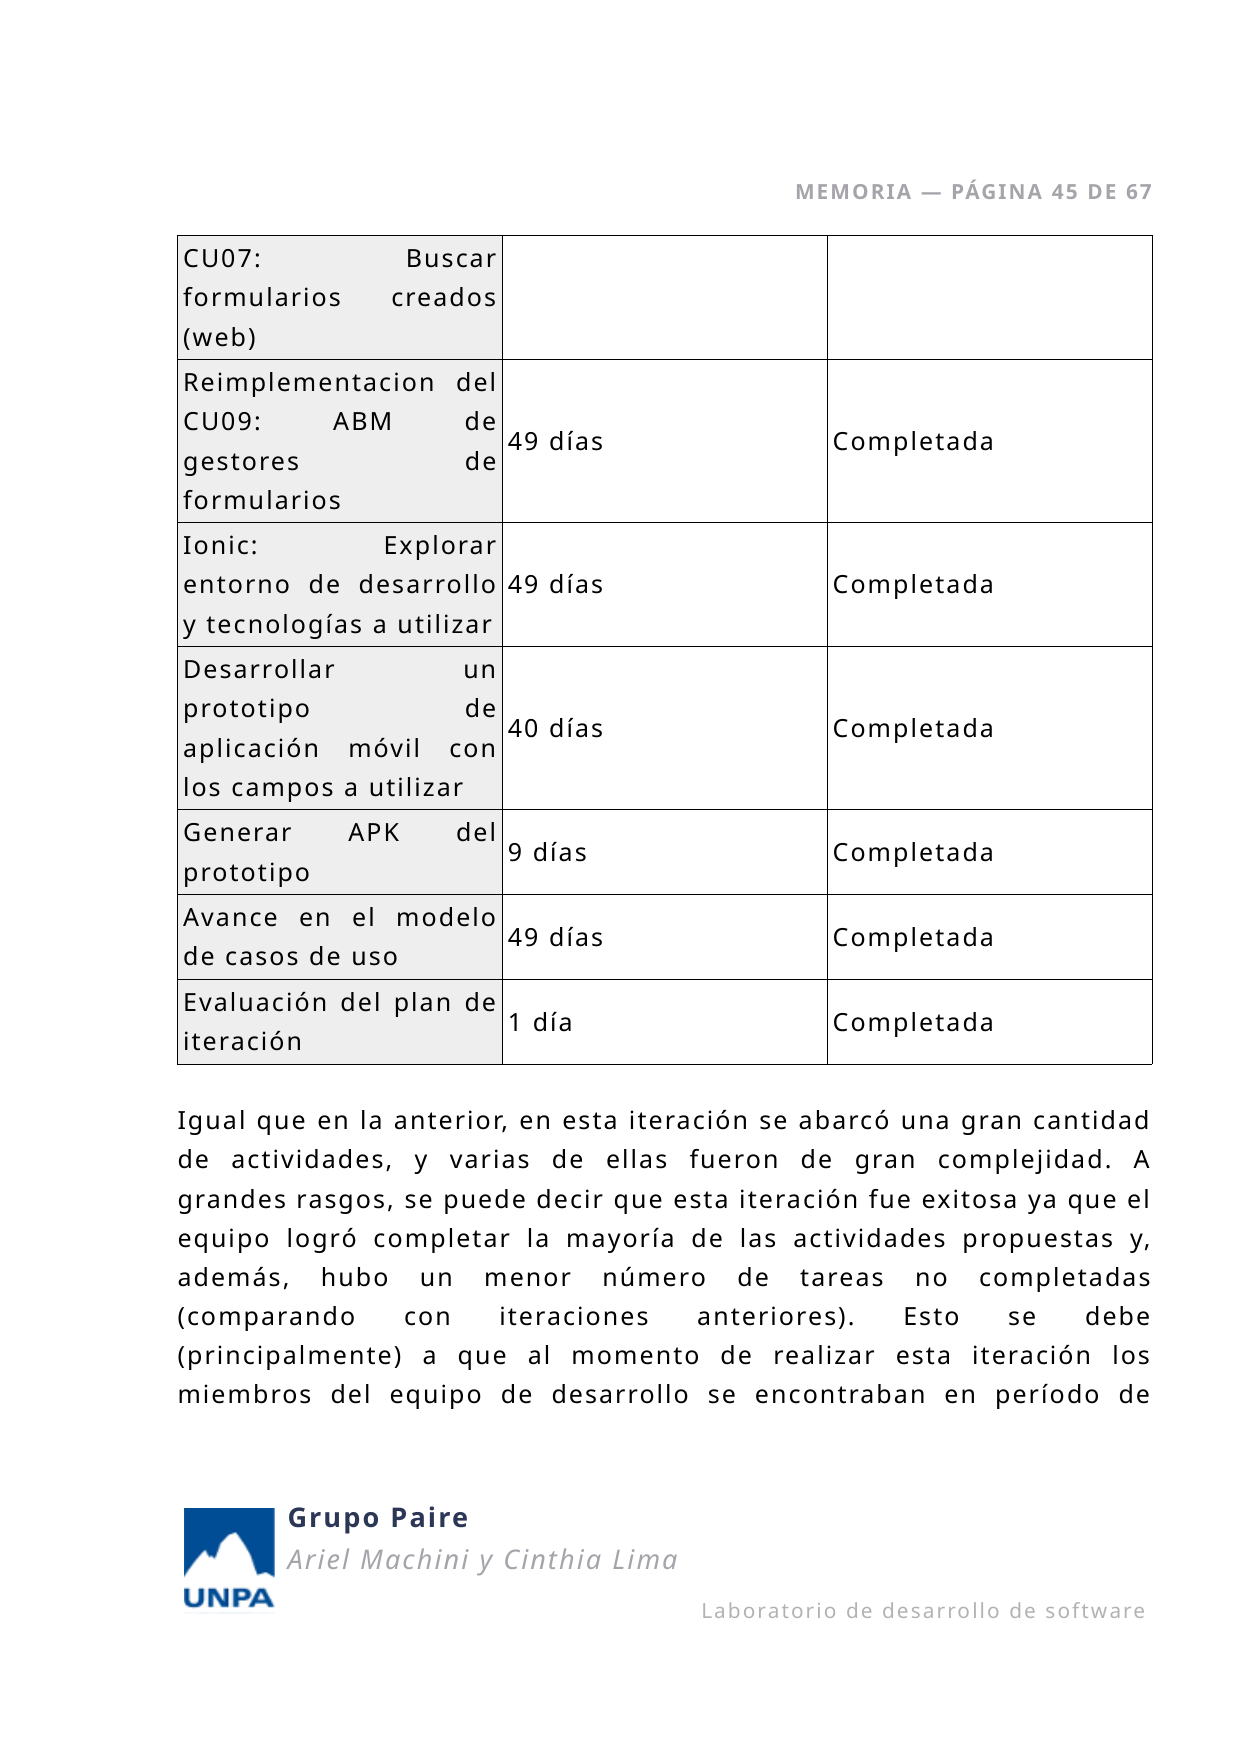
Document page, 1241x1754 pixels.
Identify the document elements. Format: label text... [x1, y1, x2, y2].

table_cell 49 días [503, 360, 827, 522]
table_cell Completada [828, 523, 1152, 646]
table_cell Completada [828, 360, 1152, 522]
table_cell 40 días [503, 647, 827, 809]
table_cell Evaluación del plan de iteración [178, 980, 502, 1064]
table_cell 1 día [503, 980, 827, 1064]
table_cell CU07: Buscar formularios creados (web) [178, 236, 502, 359]
table_cell [828, 236, 1152, 359]
table_cell 49 días [503, 523, 827, 646]
table_cell Completada [828, 895, 1152, 979]
table_cell Reimplementacion del CU09: ABM de gestores de formularios [178, 360, 502, 522]
table_cell [503, 236, 827, 359]
table_cell Completada [828, 810, 1152, 894]
table_cell Ionic: Explorar entorno de desarrollo y tecnologías a utilizar [178, 523, 502, 646]
table_cell 49 días [503, 895, 827, 979]
table_cell Completada [828, 647, 1152, 809]
table_cell Generar APK del prototipo [178, 810, 502, 894]
picture [184, 1508, 275, 1614]
table_cell Completada [828, 980, 1152, 1064]
table_cell Desarrollar un prototipo de aplicación móvil con los campos a utilizar [178, 647, 502, 809]
table_cell Avance en el modelo de casos de uso [178, 895, 502, 979]
text Igual que en la anterior, en esta iteración se abarcó una gran cantidad de actividades, y varias de ellas fueron de gran complejidad. A grandes rasgos, se puede decir que esta iteración fue exitosa ya que el equipo logró completar la mayoría de las actividades propuestas y, además, hubo un menor número de tareas no completadas (comparando con iteraciones anteriores). Esto se debe (principalmente) a que al momento de realizar esta iteración los miembros del equipo de desarrollo se encontraban en período de [177, 1103, 1152, 1411]
table_cell 9 días [503, 810, 827, 894]
